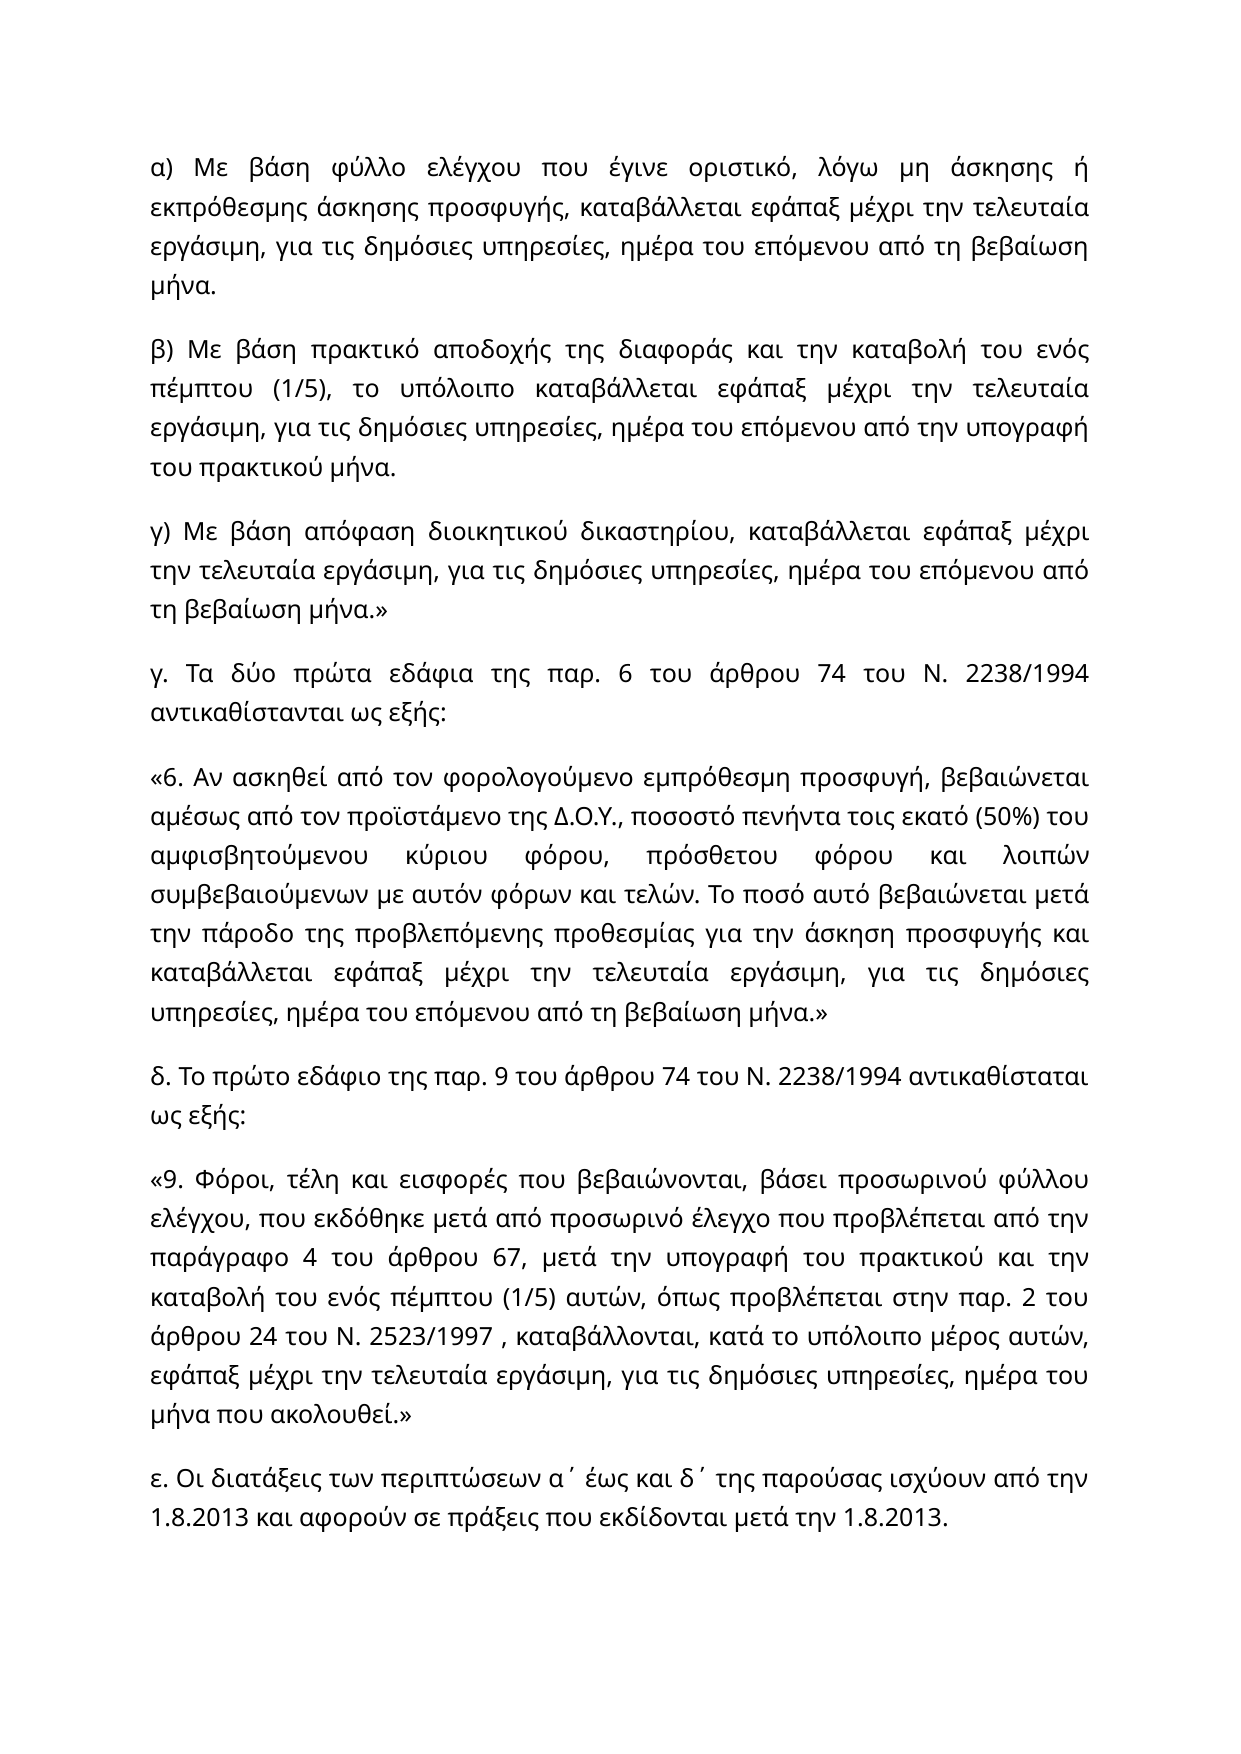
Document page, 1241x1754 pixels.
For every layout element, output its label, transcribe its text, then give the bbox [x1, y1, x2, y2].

text β) Με βάση πρακτικό αποδοχής της διαφοράς και την καταβολή του ενός πέμπτου (1/5), το υπόλοιπο καταβάλλεται εφάπαξ μέχρι την τελευταία εργάσιμη, για τις δημόσιες υπηρεσίες, ημέρα του επόμενου από την υπογραφή του πρακτικού μήνα. [150, 332, 1090, 483]
text γ. Τα δύο πρώτα εδάφια της παρ. 6 του άρθρου 74 του Ν. 2238/1994 αντικαθίστανται ως εξής: [150, 656, 1090, 729]
text ε. Οι διατάξεις των περιπτώσεων α΄ έως και δ΄ της παρούσας ισχύουν από την 1.8.2013 και αφορούν σε πράξεις που εκδίδονται μετά την 1.8.2013. [150, 1461, 1090, 1534]
text γ) Με βάση απόφαση διοικητικού δικαστηρίου, καταβάλλεται εφάπαξ μέχρι την τελευταία εργάσιμη, για τις δημόσιες υπηρεσίες, ημέρα του επόμενου από τη βεβαίωση μήνα.» [150, 513, 1090, 626]
text α) Με βάση φύλλο ελέγχου που έγινε οριστικό, λόγω μη άσκησης ή εκπρόθεσμης άσκησης προσφυγής, καταβάλλεται εφάπαξ μέχρι την τελευταία εργάσιμη, για τις δημόσιες υπηρεσίες, ημέρα του επόμενου από τη βεβαίωση μήνα. [150, 150, 1090, 302]
text «9. Φόροι, τέλη και εισφορές που βεβαιώνονται, βάσει προσωρινού φύλλου ελέγχου, που εκδόθηκε μετά από προσωρινό έλεγχο που προβλέπεται από την παράγραφο 4 του άρθρου 67, μετά την υπογραφή του πρακτικού και την καταβολή του ενός πέμπτου (1/5) αυτών, όπως προβλέπεται στην παρ. 2 του άρθρου 24 του Ν. 2523/1997 , καταβάλλονται, κατά το υπόλοιπο μέρος αυτών, εφάπαξ μέχρι την τελευταία εργάσιμη, για τις δημόσιες υπηρεσίες, ημέρα του μήνα που ακολουθεί.» [150, 1162, 1090, 1431]
text «6. Αν ασκηθεί από τον φορολογούμενο εμπρόθεσμη προσφυγή, βεβαιώνεται αμέσως από τον προϊστάμενο της Δ.Ο.Υ., ποσοστό πενήντα τοις εκατό (50%) του αμφισβητούμενου κύριου φόρου, πρόσθετου φόρου και λοιπών συμβεβαιούμενων με αυτόν φόρων και τελών. Το ποσό αυτό βεβαιώνεται μετά την πάροδο της προβλεπόμενης προθεσμίας για την άσκηση προσφυγής και καταβάλλεται εφάπαξ μέχρι την τελευταία εργάσιμη, για τις δημόσιες υπηρεσίες, ημέρα του επόμενου από τη βεβαίωση μήνα.» [150, 759, 1090, 1028]
text δ. Το πρώτο εδάφιο της παρ. 9 του άρθρου 74 του Ν. 2238/1994 αντικαθίσταται ως εξής: [150, 1058, 1090, 1132]
